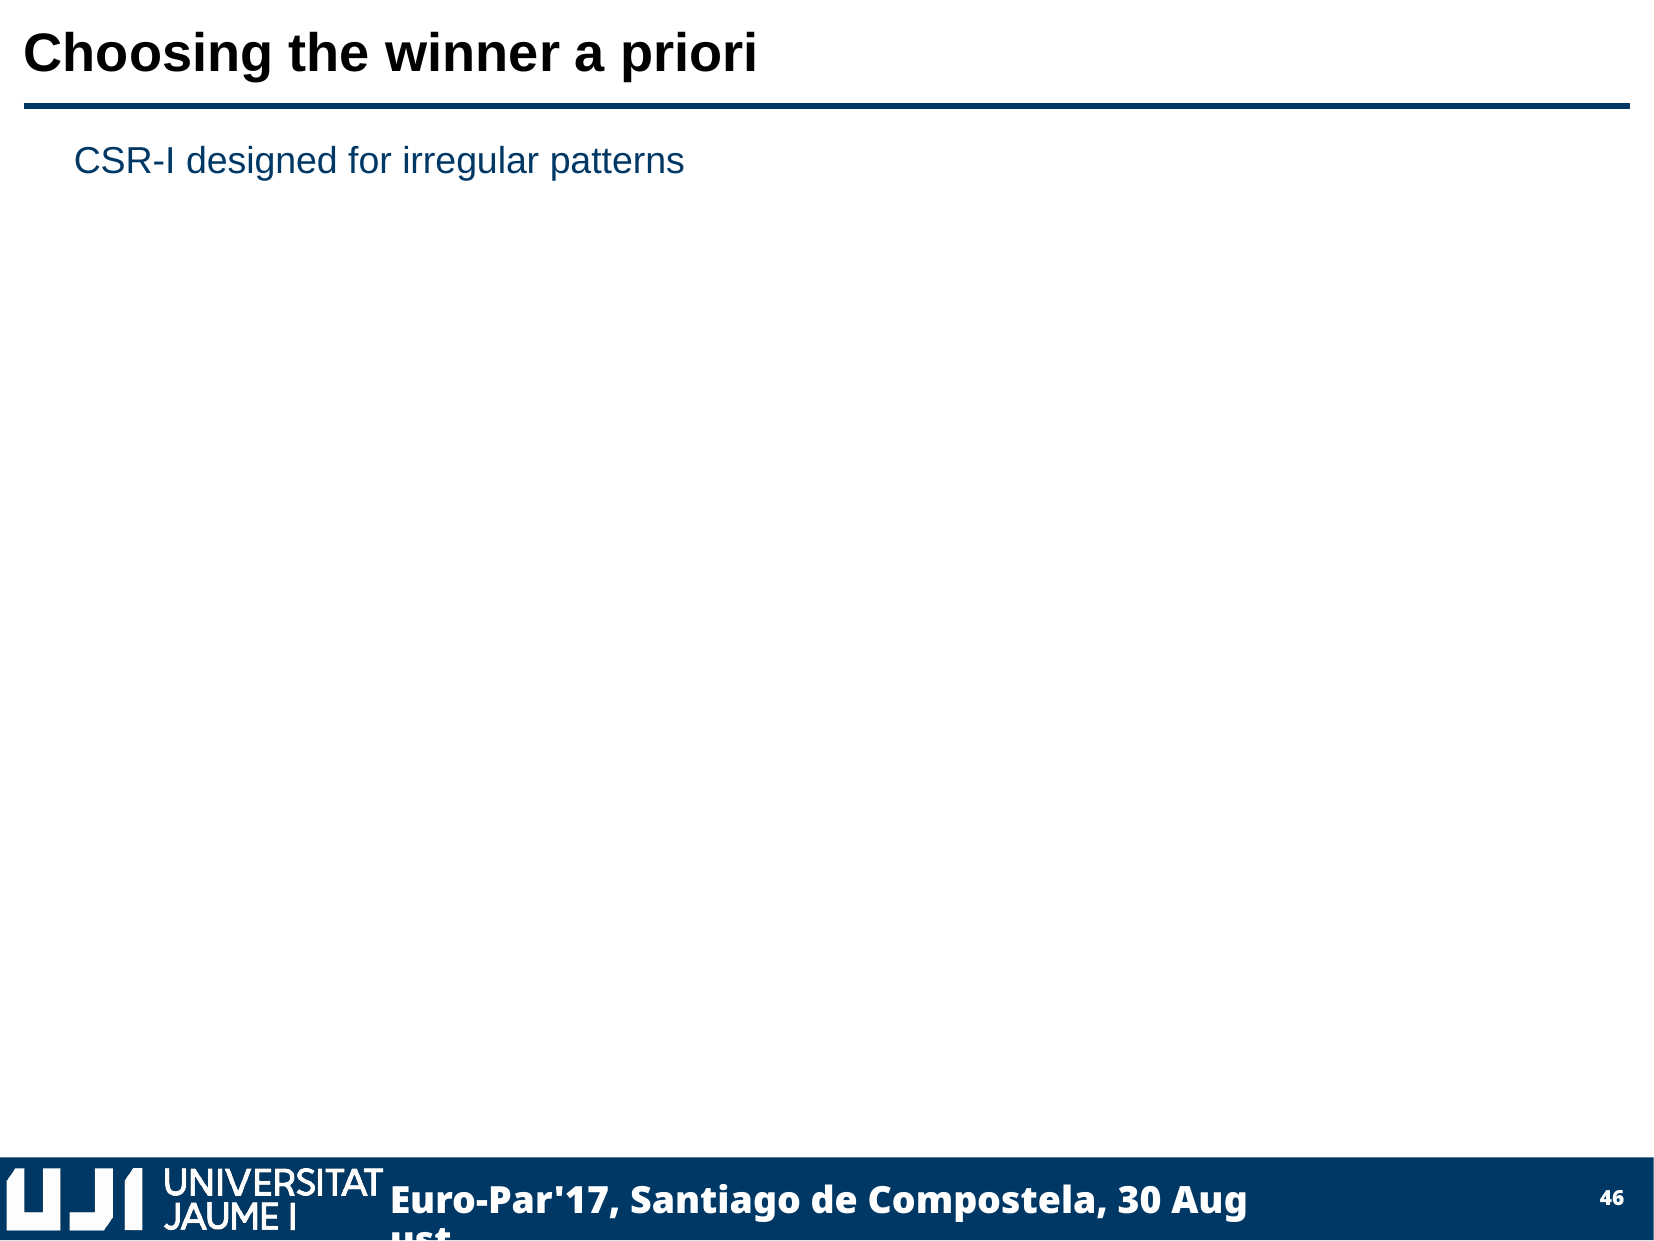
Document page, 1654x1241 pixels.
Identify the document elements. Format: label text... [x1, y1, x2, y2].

title Choosing the winner a priori [23, 0, 1630, 107]
picture [0, 1158, 390, 1241]
text_box CSR-I designed for irregular patterns [59, 132, 701, 189]
